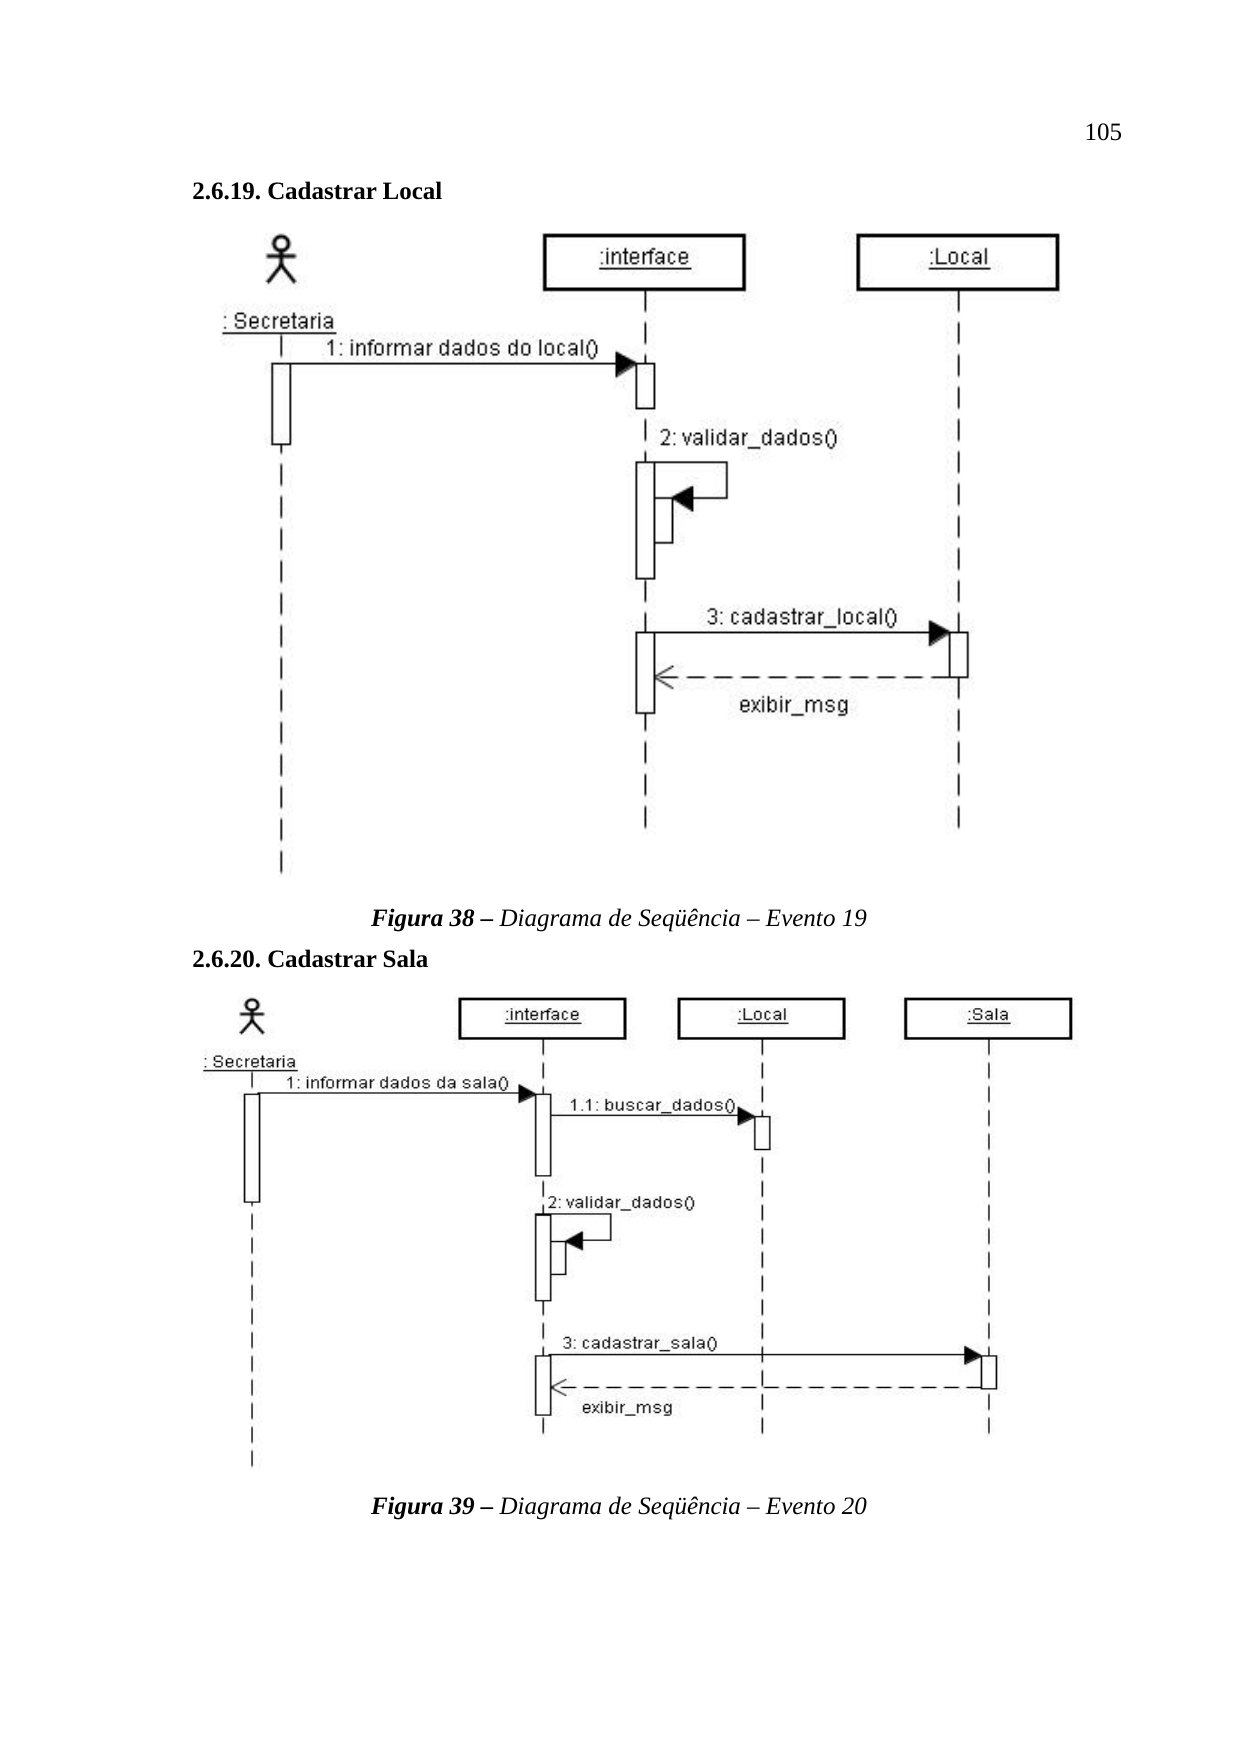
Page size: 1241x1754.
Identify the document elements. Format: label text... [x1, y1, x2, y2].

text Figura 38 – Diagrama de Seqüência – Evento 19 [118, 890, 1122, 932]
text Figura 39 – Diagrama de Seqüência – Evento 20 [118, 1479, 1122, 1520]
picture [154, 987, 1086, 1479]
picture [163, 218, 1076, 890]
text 2.6.19. Cadastrar Local [118, 177, 1122, 205]
text 2.6.20. Cadastrar Sala [118, 945, 1122, 973]
